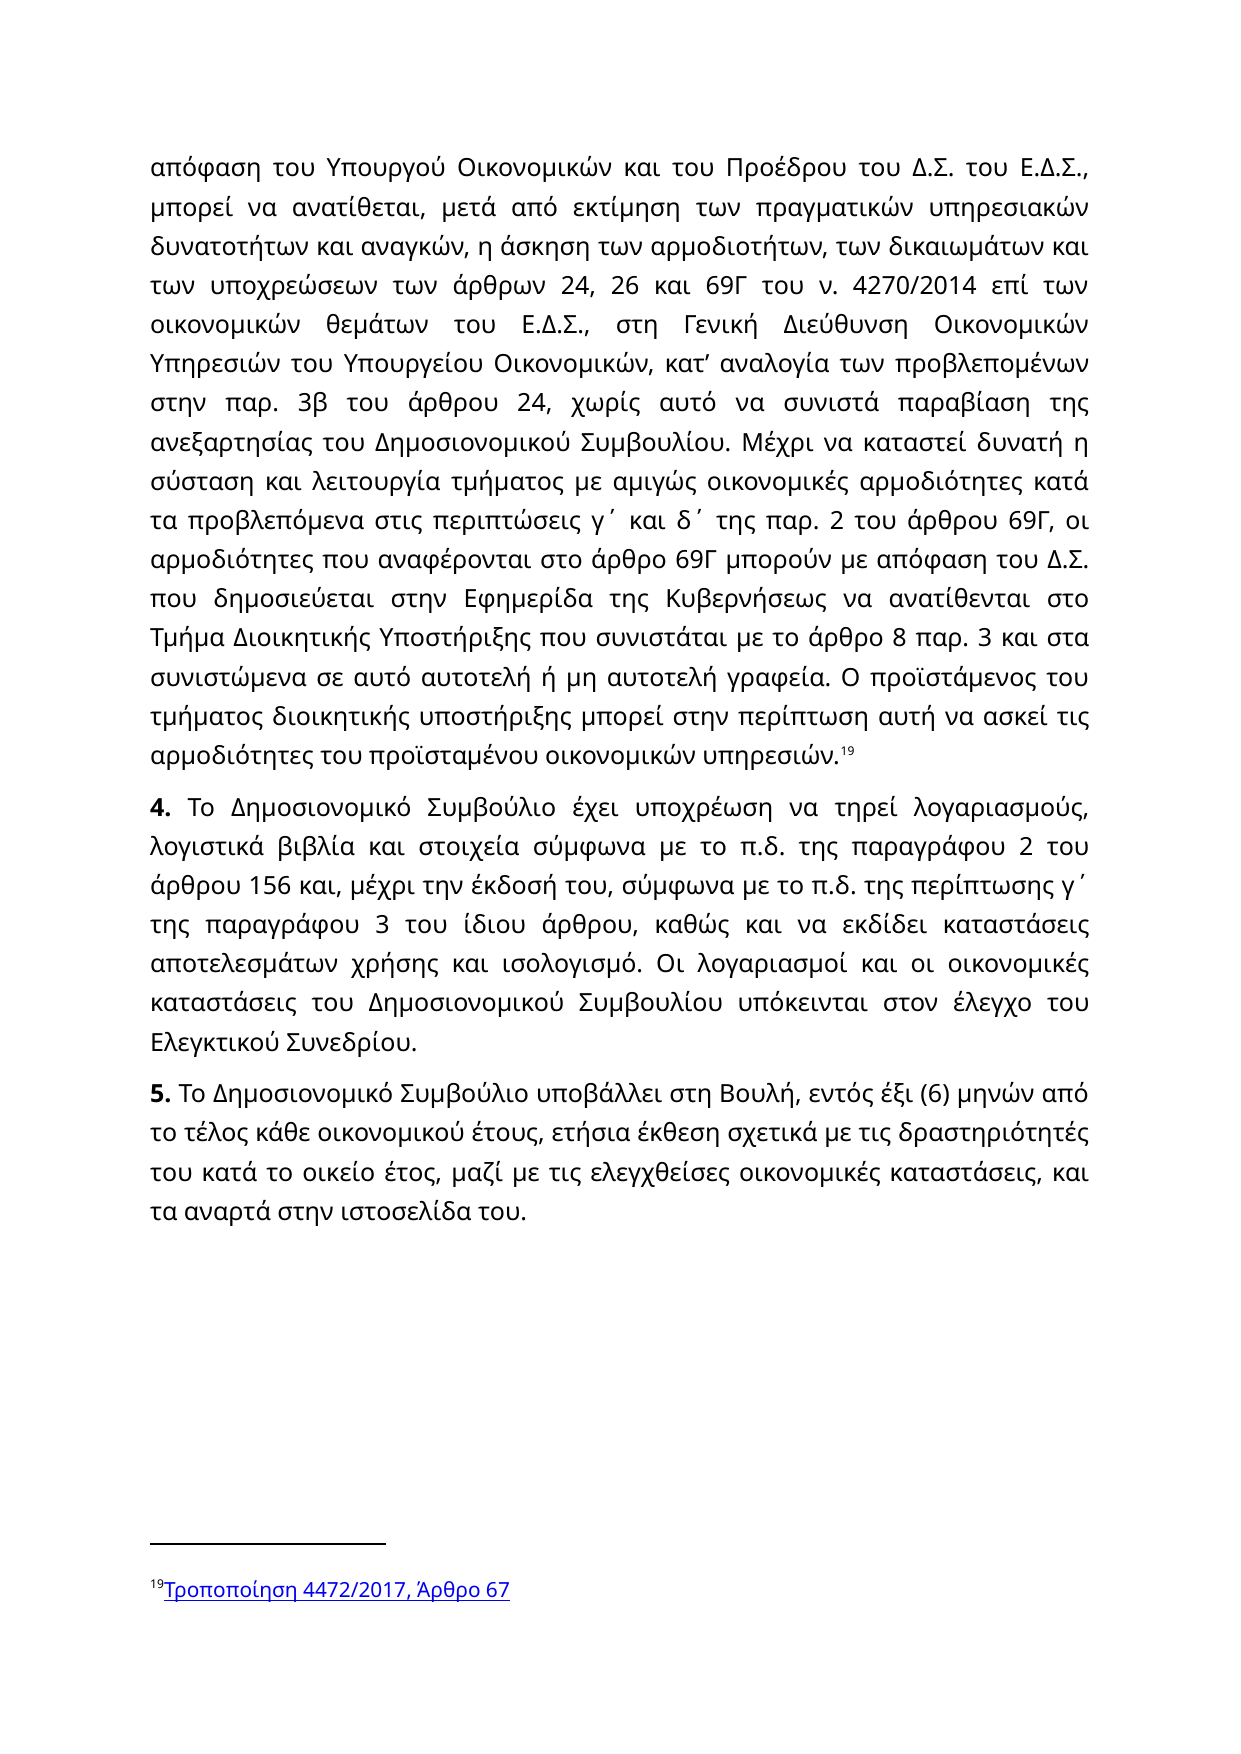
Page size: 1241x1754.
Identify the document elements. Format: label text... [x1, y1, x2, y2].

text απόφαση του Υπουργού Οικονομικών και του Προέδρου του Δ.Σ. του Ε.Δ.Σ., μπορεί να ανατίθεται, μετά από εκτίμηση των πραγματικών υπηρεσιακών δυνατοτήτων και αναγκών, η άσκηση των αρμοδιοτήτων, των δικαιωμάτων και των υποχρεώσεων των άρθρων 24, 26 και 69Γ του ν. 4270/2014 επί των οικονομικών θεμάτων του Ε.Δ.Σ., στη Γενική Διεύθυνση Οικονομικών Υπηρεσιών του Υπουργείου Οικονομικών, κατ’ αναλογία των προβλεπομένων στην παρ. 3β του άρθρου 24, χωρίς αυτό να συνιστά παραβίαση της ανεξαρτησίας του Δημοσιονομικού Συμβουλίου. Μέχρι να καταστεί δυνατή η σύσταση και λειτουργία τμήματος με αμιγώς οικονομικές αρμοδιότητες κατά τα προβλεπόμενα στις περιπτώσεις γ΄ και δ΄ της παρ. 2 του άρθρου 69Γ, οι αρμοδιότητες που αναφέρονται στο άρθρο 69Γ μπορούν με απόφαση του Δ.Σ. που δημοσιεύεται στην Εφημερίδα της Κυβερνήσεως να ανατίθενται στο Τμήμα Διοικητικής Υποστήριξης που συνιστάται με το άρθρο 8 παρ. 3 και στα συνιστώμενα σε αυτό αυτοτελή ή μη αυτοτελή γραφεία. Ο προϊστάμενος του τμήματος διοικητικής υποστήριξης μπορεί στην περίπτωση αυτή να ασκεί τις αρμοδιότητες του προϊσταμένου οικονομικών υπηρεσιών. [150, 150, 1090, 772]
text 5. Το Δημοσιονομικό Συμβούλιο υποβάλλει στη Βουλή, εντός έξι (6) μηνών από το τέλος κάθε οικονομικού έτους, ετήσια έκθεση σχετικά με τις δραστηριότητές του κατά το οικείο έτος, μαζί με τις ελεγχθείσες οικονομικές καταστάσεις, και τα αναρτά στην ιστοσελίδα του. [150, 1076, 1090, 1227]
text Τροποποίηση 4472/2017, Άρθρο 67 [150, 1576, 1090, 1604]
text 4. Το Δημοσιονομικό Συμβούλιο έχει υποχρέωση να τηρεί λογαριασμούς, λογιστικά βιβλία και στοιχεία σύμφωνα με το π.δ. της παραγράφου 2 του άρθρου 156 και, μέχρι την έκδοσή του, σύμφωνα με το π.δ. της περίπτωσης γ΄ της παραγράφου 3 του ίδιου άρθρου, καθώς και να εκδίδει καταστάσεις αποτελεσμάτων χρήσης και ισολογισμό. Οι λογαριασμοί και οι οικονομικές καταστάσεις του Δημοσιονομικού Συμβουλίου υπόκεινται στον έλεγχο του Ελεγκτικού Συνεδρίου. [150, 789, 1090, 1058]
